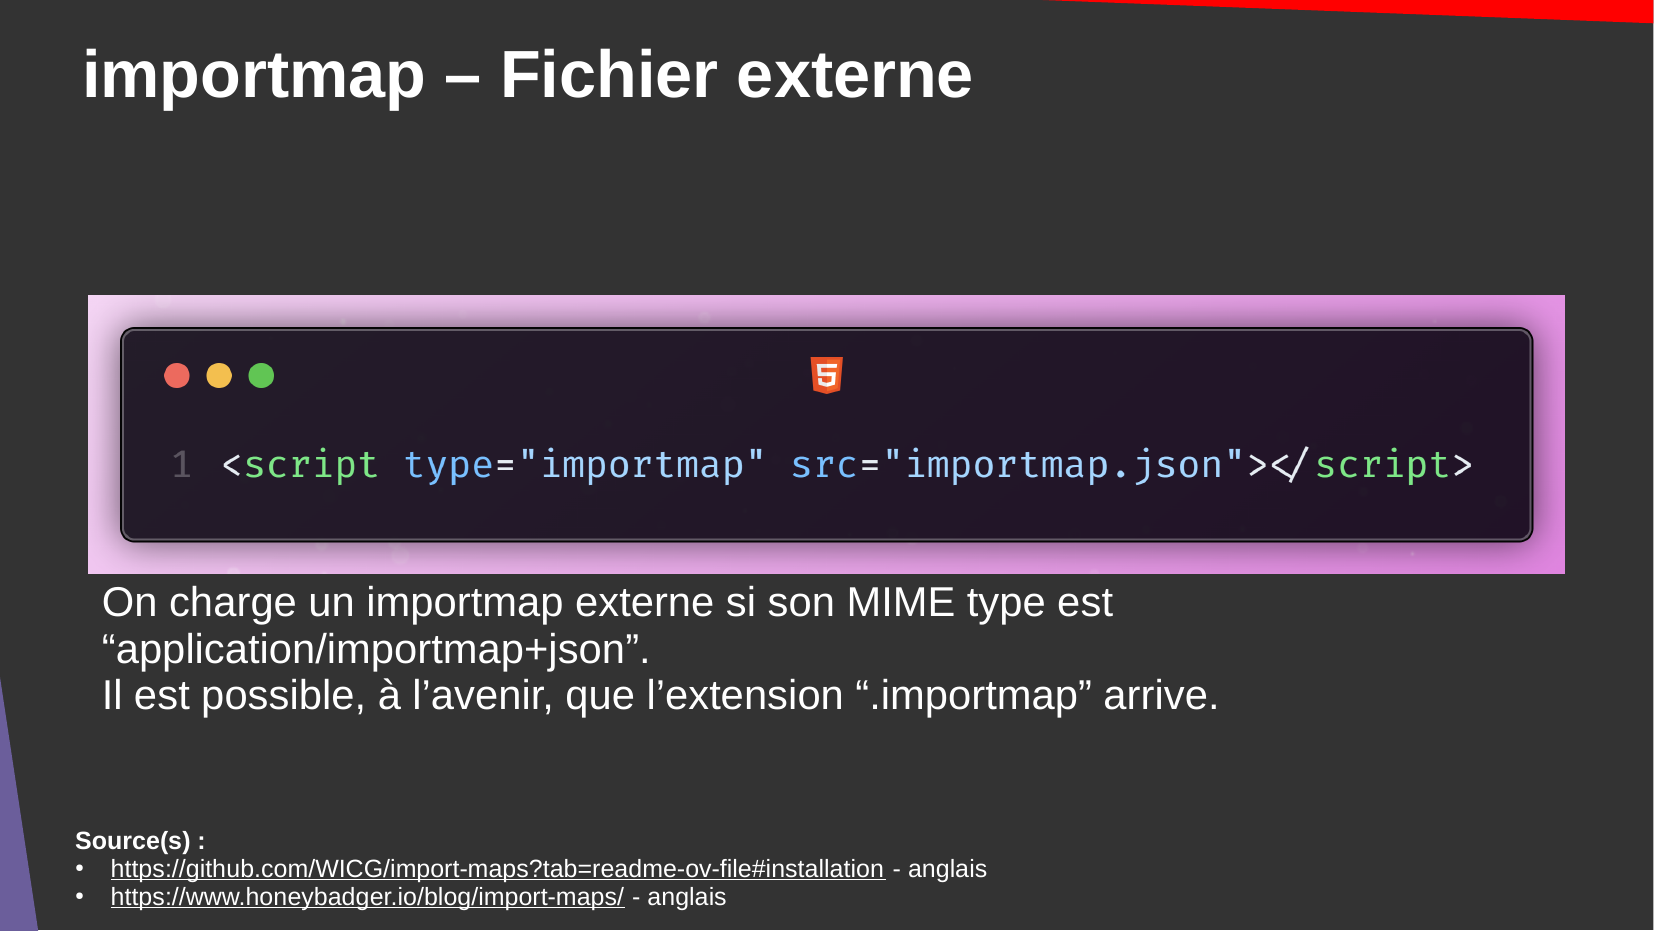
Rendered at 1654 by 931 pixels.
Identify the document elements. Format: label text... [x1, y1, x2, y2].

text_box [1042, 0, 1654, 24]
text_box [0, 677, 39, 931]
title importmap – Fichier externe [82, 37, 1123, 119]
picture [88, 295, 1565, 571]
text_box Source(s) : https://github.com/WICG/import-maps?tab=readme-ov-file#installation - anglais https://www.honeybadger.io/blog/import-maps/ - anglais [60, 809, 1546, 919]
text_box On charge un importmap externe si son MIME type est “application/importmap+json”. Il est possible, à l’avenir, que l’extension “.importmap” arrive. [87, 571, 1571, 726]
